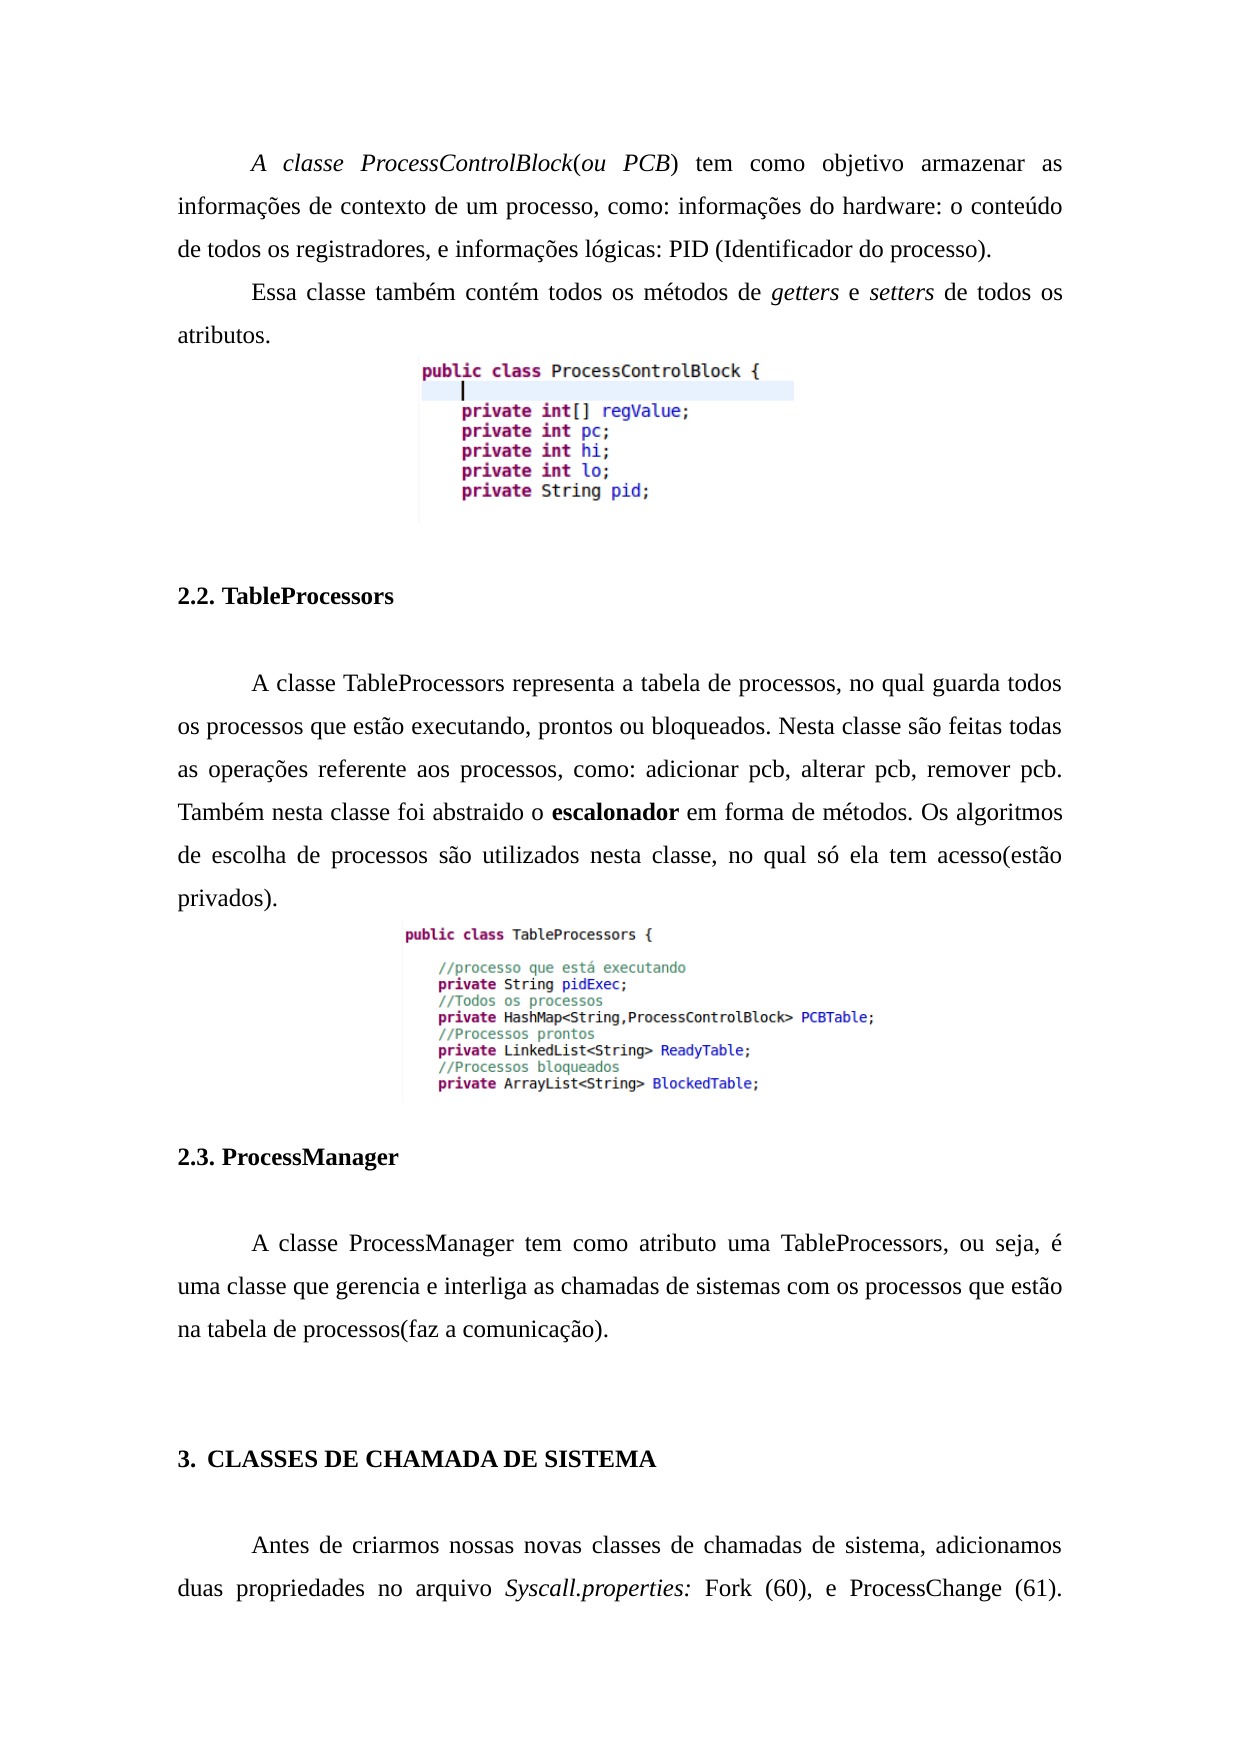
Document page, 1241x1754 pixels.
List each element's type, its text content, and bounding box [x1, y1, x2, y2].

list ProcessManager [177, 1142, 1063, 1171]
list CLASSES DE CHAMADA DE SISTEMA [177, 1444, 1063, 1473]
picture [412, 356, 794, 523]
list TableProcessors [177, 581, 1063, 610]
text A classe TableProcessors representa a tabela de processos, no qual guarda todos os processos que estão executando, prontos ou bloqueados. Nesta classe são feitas todas as operações referente aos processos, como: adicionar pcb, alterar pcb, remover pcb. Também nesta classe foi abstraido o escalonador em forma de métodos. Os algoritmos de escolha de processos são utilizados nesta classe, no qual só ela tem acesso(estão privados). [177, 668, 1063, 912]
text A classe ProcessControlBlock(ou PCB) tem como objetivo armazenar as informações de contexto de um processo, como: informações do hardware: o conteúdo de todos os registradores, e informações lógicas: PID (Identificador do processo). [177, 148, 1063, 263]
text A classe ProcessManager tem como atributo uma TableProcessors, ou seja, é uma classe que gerencia e interliga as chamadas de sistemas com os processos que estão na tabela de processos(faz a comunicação). [177, 1228, 1063, 1343]
picture [401, 919, 900, 1103]
text Essa classe também contém todos os métodos de getters e setters de todos os atributos. [177, 277, 1063, 349]
text Antes de criarmos nossas novas classes de chamadas de sistema, adicionamos duas propriedades no arquivo Syscall.properties: Fork (60), e ProcessChange (61). [177, 1530, 1063, 1602]
